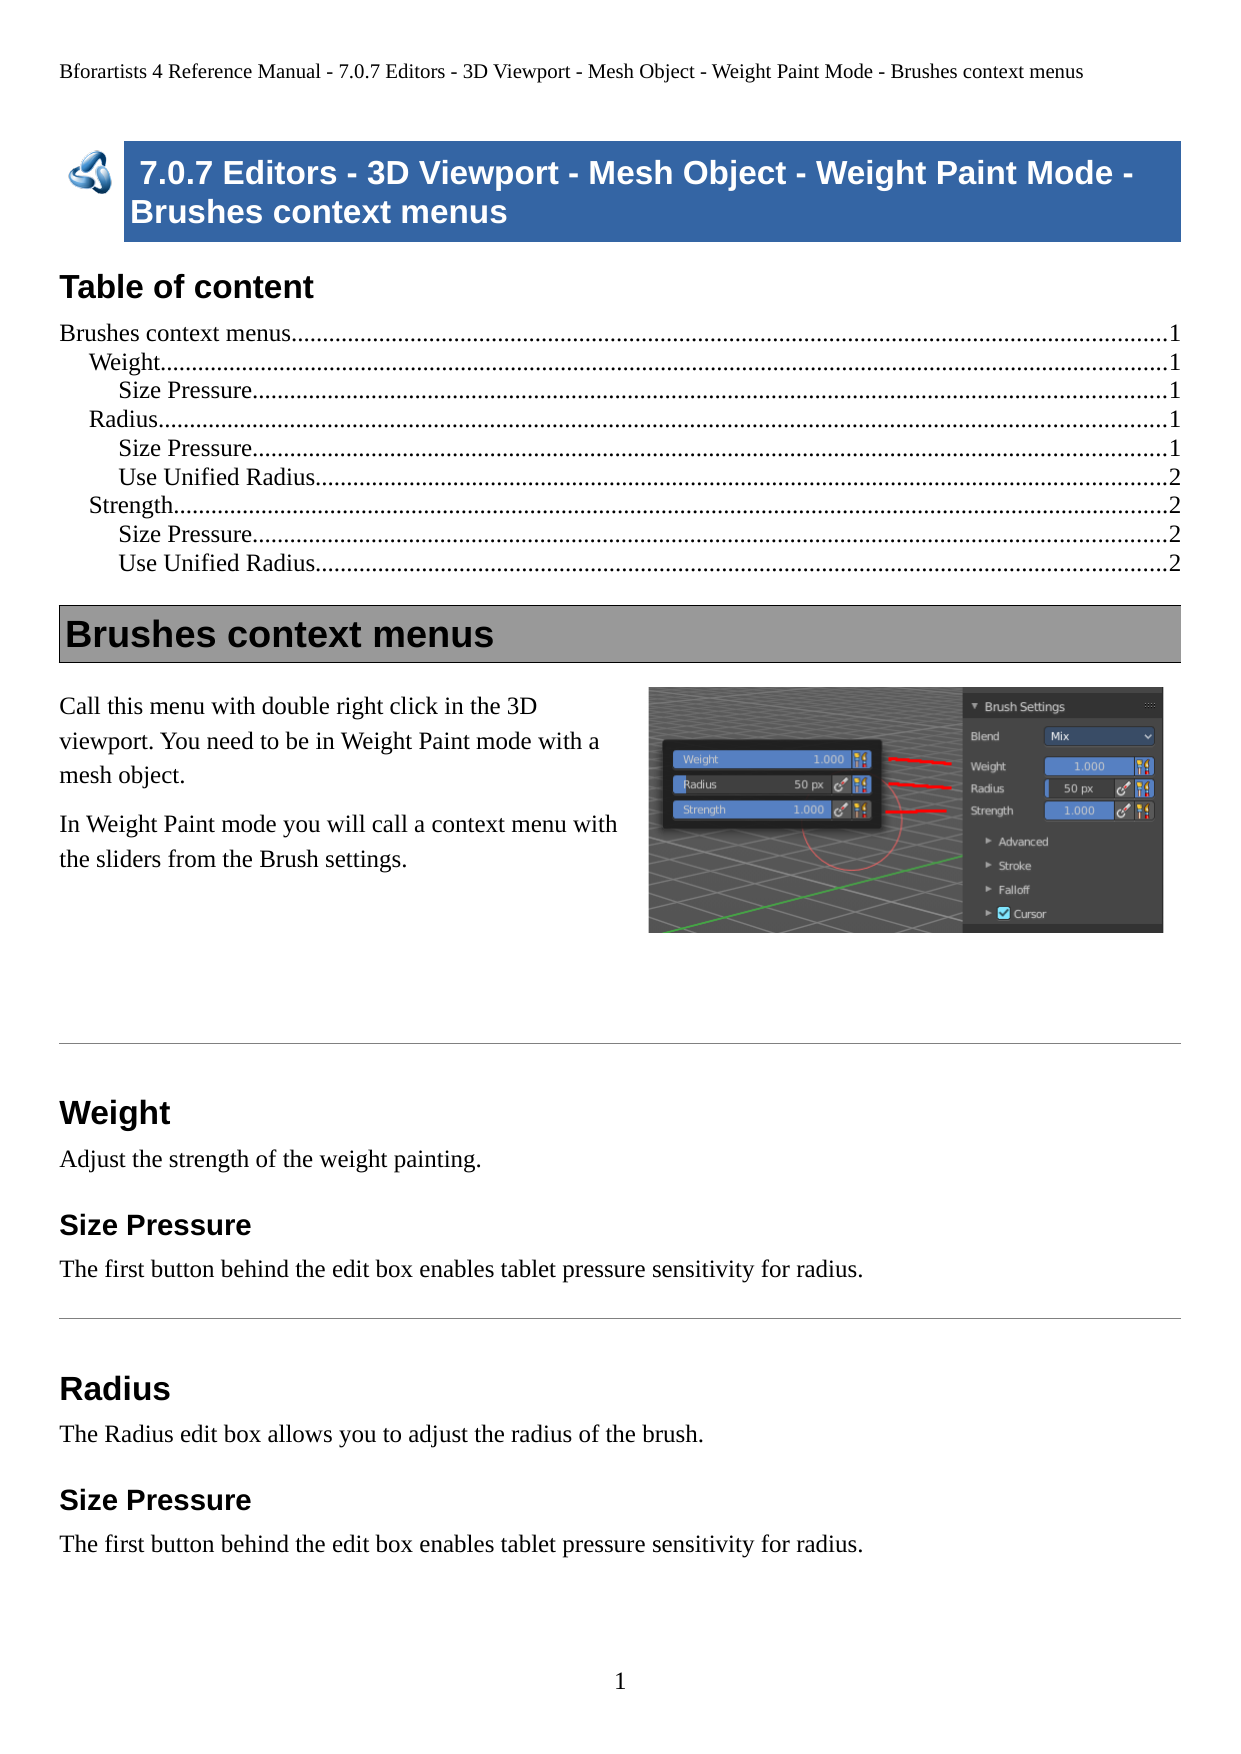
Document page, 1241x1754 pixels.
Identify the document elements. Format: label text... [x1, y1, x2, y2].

text Size Pressure 2 [118, 519, 1181, 548]
subtitle Size Pressure [59, 1208, 1181, 1242]
text Adjust the strength of the weight painting. [59, 1144, 1181, 1173]
text Strength 2 [88, 490, 1181, 519]
subtitle Weight [59, 1093, 1181, 1132]
text Brushes context menus 1 [59, 318, 1181, 347]
text The Radius edit box allows you to adjust the radius of the brush. [59, 1419, 1181, 1448]
picture [648, 687, 1164, 933]
text Radius 1 [88, 404, 1181, 433]
subtitle Radius [59, 1368, 1181, 1407]
text Use Unified Radius 2 [118, 548, 1181, 577]
table_header 7.0.7 Editors - 3D Viewport - Mesh Object - Weight Paint Mode - Brushes context menus [124, 141, 1181, 242]
text Weight 1 [88, 347, 1181, 375]
subtitle Table of content [59, 267, 1181, 305]
table_header Brushes context menus [60, 606, 1181, 662]
subtitle Size Pressure [59, 1483, 1181, 1517]
text In Weight Paint mode you will call a context menu with the sliders from the Brush settings. [59, 809, 648, 873]
text Size Pressure 1 [118, 433, 1181, 462]
text Call this menu with double right click in the 3D viewport. You need to be in Weight Paint mode with a mesh object. [59, 691, 648, 789]
picture [65, 147, 114, 197]
text Use Unified Radius 2 [118, 462, 1181, 490]
table_header [59, 141, 124, 242]
text The first button behind the edit box enables tablet pressure sensitivity for radius. [59, 1529, 1181, 1558]
text Size Pressure 1 [118, 375, 1181, 404]
text The first button behind the edit box enables tablet pressure sensitivity for radius. [59, 1254, 1181, 1283]
